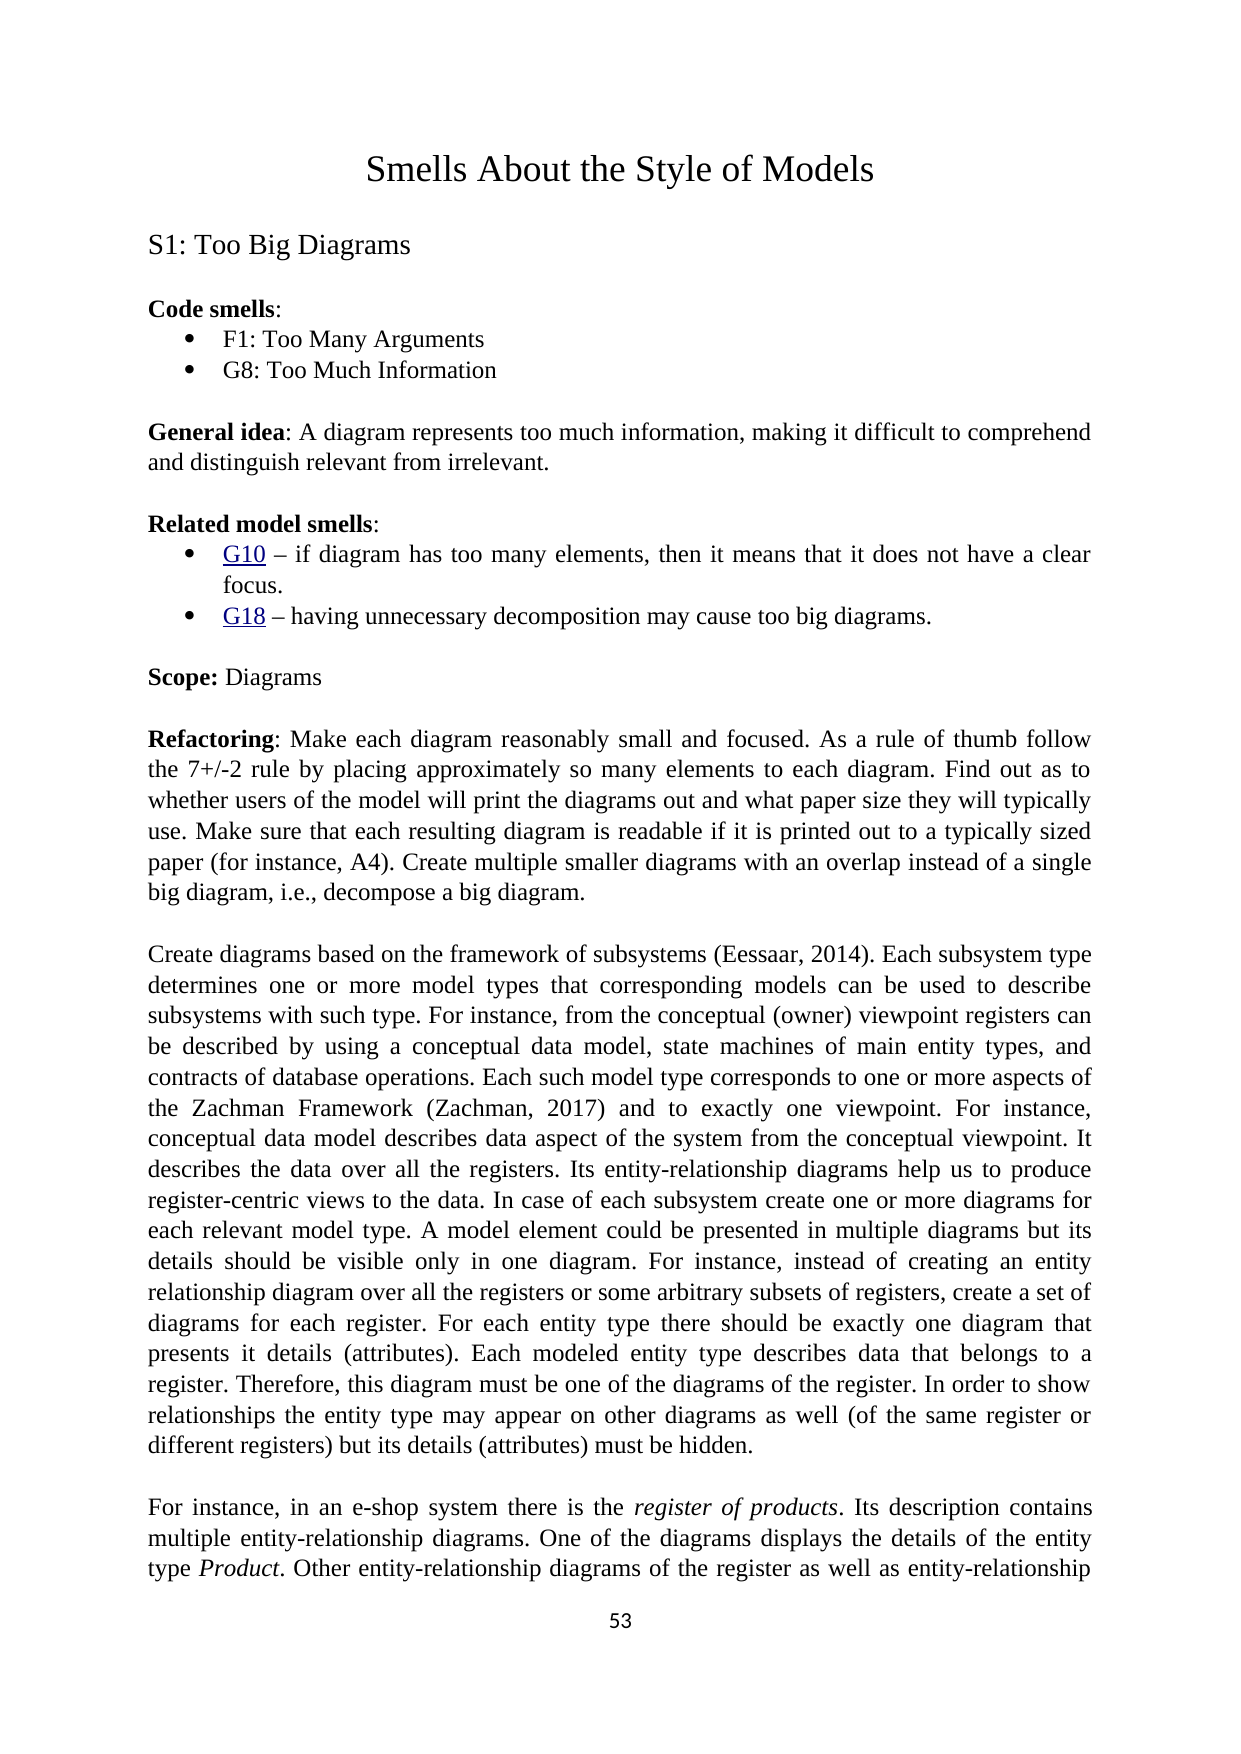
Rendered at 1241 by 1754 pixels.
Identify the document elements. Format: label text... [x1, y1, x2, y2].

list F1: Too Many Arguments [185, 324, 1093, 353]
text General idea: A diagram represents too much information, making it difficult to comprehend and distinguish relevant from irrelevant. [148, 417, 1093, 476]
subtitle S1: Too Big Diagrams [148, 227, 1093, 261]
list G10 – if diagram has too many elements, then it means that it does not have a clear focus. [185, 539, 1093, 599]
text Create diagrams based on the framework of subsystems (Eessaar, 2014). Each subsystem type determines one or more model types that corresponding models can be used to describe subsystems with such type. For instance, from the conceptual (owner) viewpoint registers can be described by using a conceptual data model, state machines of main entity types, and contracts of database operations. Each such model type corresponds to one or more aspects of the Zachman Framework (Zachman, 2017) and to exactly one viewpoint. For instance, conceptual data model describes data aspect of the system from the conceptual viewpoint. It describes the data over all the registers. Its entity-relationship diagrams help us to produce register-centric views to the data. In case of each subsystem create one or more diagrams for each relevant model type. A model element could be presented in multiple diagrams but its details should be visible only in one diagram. For instance, instead of creating an entity relationship diagram over all the registers or some arbitrary subsets of registers, create a set of diagrams for each register. For each entity type there should be exactly one diagram that presents it details (attributes). Each modeled entity type describes data that belongs to a register. Therefore, this diagram must be one of the diagrams of the register. In order to show relationships the entity type may appear on other diagrams as well (of the same register or different registers) but its details (attributes) must be hidden. [148, 939, 1093, 1459]
text Related model smells: [148, 509, 1093, 537]
list G8: Too Much Information [185, 355, 1093, 384]
text Scope: Diagrams [148, 662, 1093, 691]
text Code smells: [148, 294, 1093, 322]
subtitle Smells About the Style of Models [148, 146, 1093, 189]
list G18 – having unnecessary decomposition may cause too big diagrams. [185, 601, 1093, 630]
text Refactoring: Make each diagram reasonably small and focused. As a rule of thumb follow the 7+/-2 rule by placing approximately so many elements to each diagram. Find out as to whether users of the model will print the diagrams out and what paper size they will typically use. Make sure that each resulting diagram is readable if it is printed out to a typically sized paper (for instance, A4). Create multiple smaller diagrams with an overlap instead of a single big diagram, i.e., decompose a big diagram. [148, 724, 1093, 906]
text For instance, in an e-shop system there is the register of products. Its description contains multiple entity-relationship diagrams. One of the diagrams displays the details of the entity type Product. Other entity-relationship diagrams of the register as well as entity-relationship [148, 1492, 1093, 1582]
